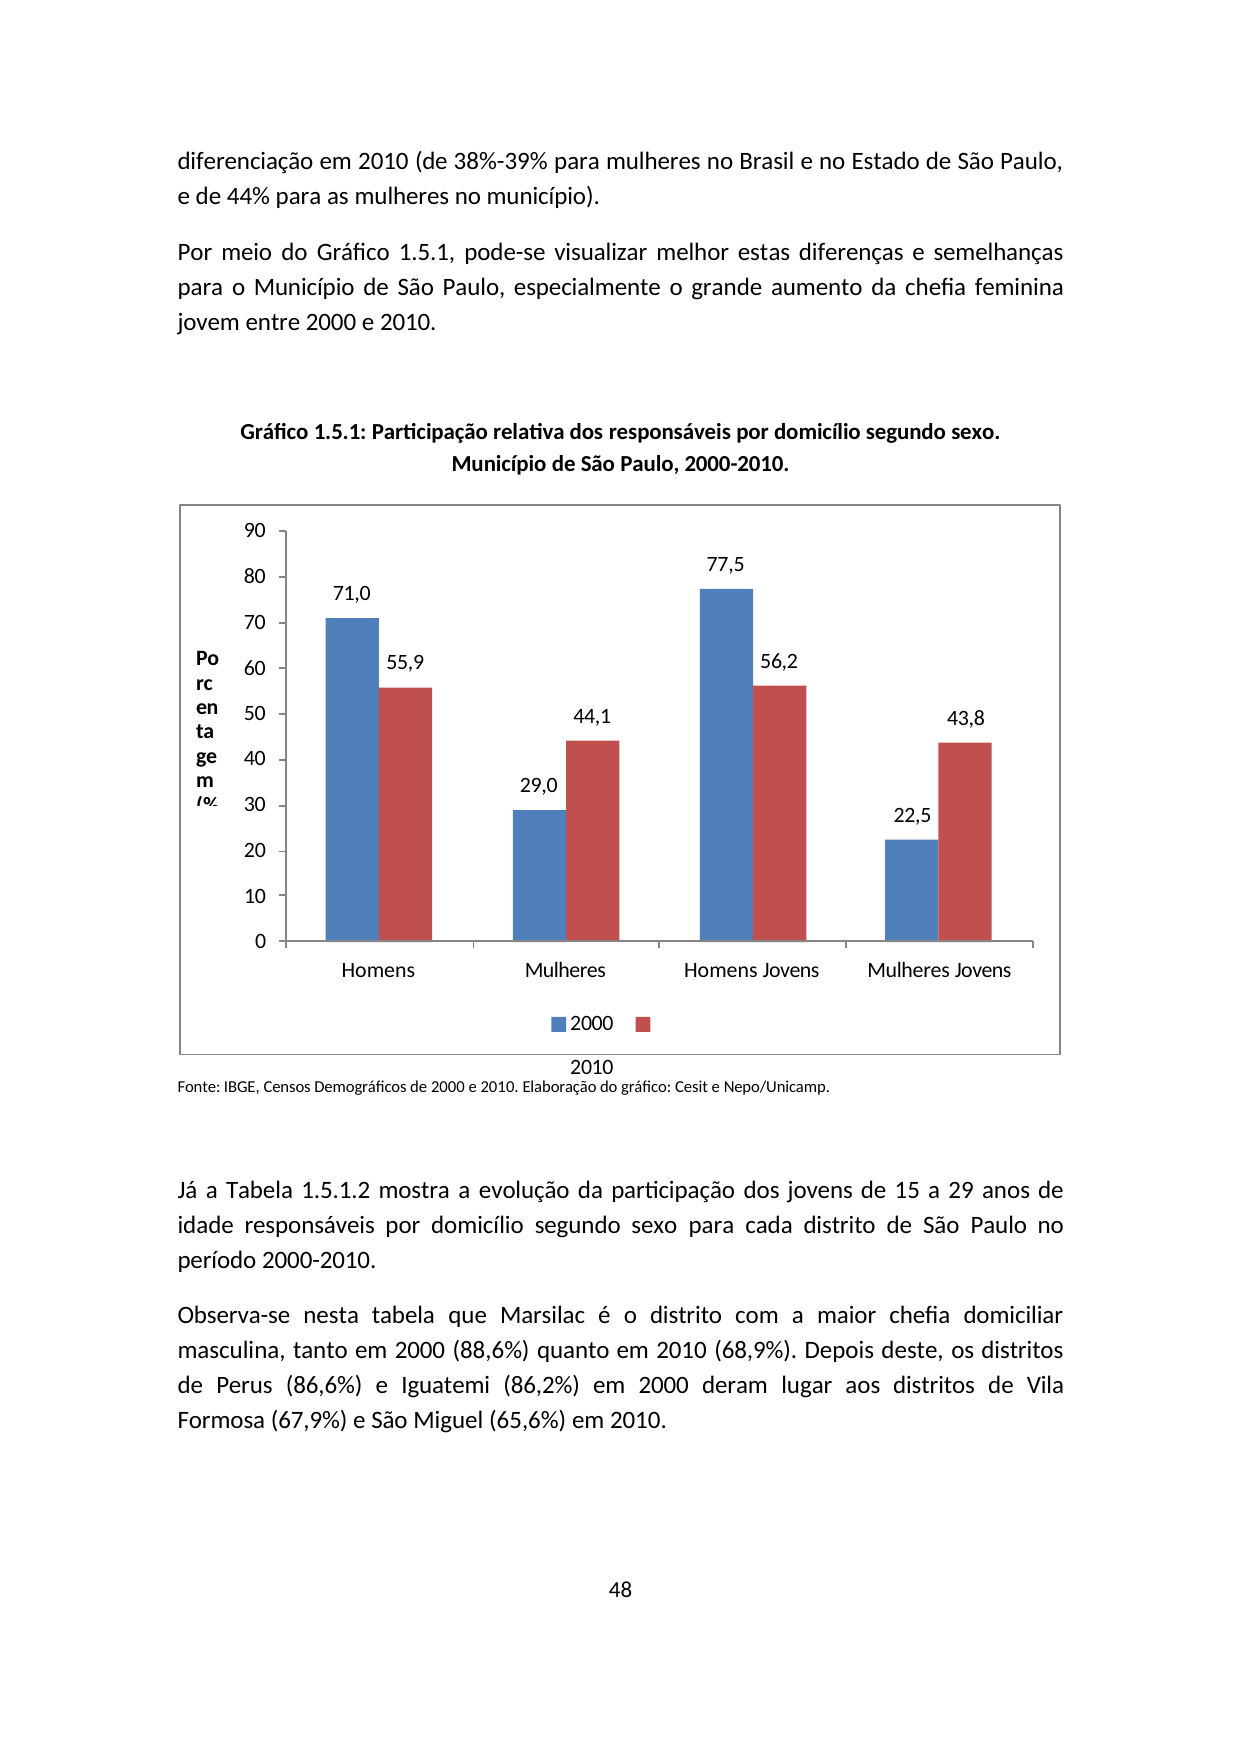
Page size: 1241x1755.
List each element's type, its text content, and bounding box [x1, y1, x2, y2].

text Observa-se nesta tabela que Marsilac é o distrito com a maior chefia domiciliar masculina, tanto em 2000 (88,6%) quanto em 2010 (68,9%). Depois deste, os distritos de Perus (86,6%) e Iguatemi (86,2%) em 2000 deram lugar aos distritos de Vila Formosa (67,9%) e São Miguel (65,6%) em 2010. [177, 1300, 1064, 1435]
text Por meio do Gráfico 1.5.1, pode-se visualizar melhor estas diferenças e semelhanças para o Município de São Paulo, especialmente o grande aumento da chefia feminina jovem entre 2000 e 2010. [177, 236, 1064, 336]
text Fonte: IBGE, Censos Demográficos de 2000 e 2010. Elaboração do gráfico: Cesit e Nepo/Unicamp. [177, 1077, 1118, 1097]
text diferenciação em 2010 (de 38%-39% para mulheres no Brasil e no Estado de São Paulo, e de 44% para as mulheres no município). [177, 146, 1063, 211]
text Já a Tabela 1.5.1.2 mostra a evolução da participação dos jovens de 15 a 29 anos de idade responsáveis por domicílio segundo sexo para cada distrito de São Paulo no período 2000-2010. [177, 1174, 1064, 1274]
text Município de São Paulo, 2000-2010. [239, 449, 1002, 478]
text Gráfico 1.5.1: Participação relativa dos responsáveis por domicílio segundo sexo. [239, 417, 1002, 445]
text Porcentagem (%) [196, 646, 220, 805]
